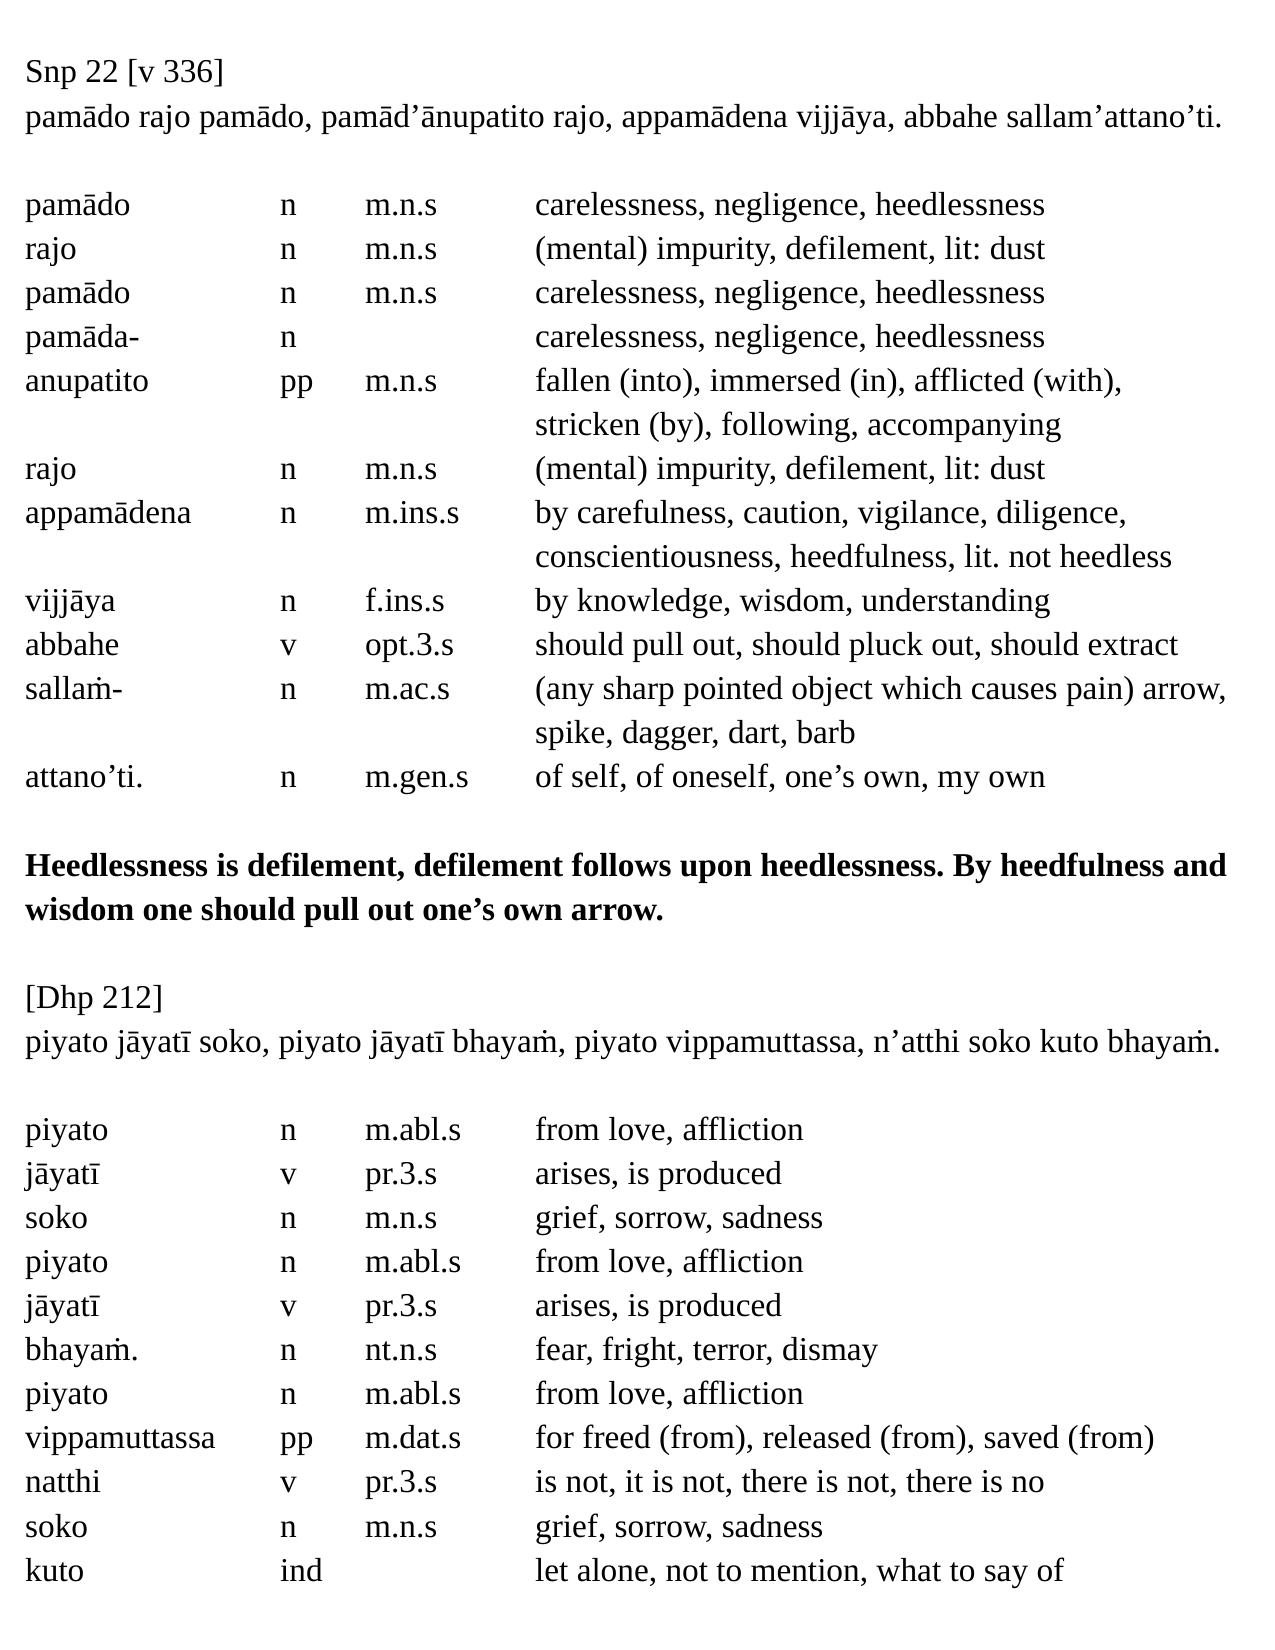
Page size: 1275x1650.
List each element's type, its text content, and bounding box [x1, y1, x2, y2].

text natthi v pr.3.s is not, it is not, there is not, there is no [25, 1462, 1253, 1500]
text vijjāya n f.ins.s by knowledge, wisdom, understanding [25, 581, 1253, 619]
text bhayaṁ. n nt.n.s fear, fright, terror, dismay piyato n m.abl.s from love, affliction [25, 1329, 1253, 1412]
text Heedlessness is defilement, defilement follows upon heedlessness. By heedfulness and wisdom one should pull out one’s own arrow. [25, 845, 1253, 927]
text rajo n m.n.s (mental) impurity, defilement, lit: dust [25, 228, 1253, 266]
text pamādo n m.n.s carelessness, negligence, heedlessness [25, 272, 1253, 310]
text piyato n m.abl.s from love, affliction [25, 1241, 1253, 1280]
text jāyatī v pr.3.s arises, is produced [25, 1153, 1253, 1192]
text piyato n m.abl.s from love, affliction [25, 1109, 1253, 1148]
text pamādo rajo pamādo, pamād’ānupatito rajo, appamādena vijjāya, abbahe sallam’attano’ti. [25, 96, 1253, 134]
text kuto ind let alone, not to mention, what to say of [25, 1550, 1253, 1588]
text rajo n m.n.s (mental) impurity, defilement, lit: dust appamādena n m.ins.s by carefulness, caution, vigilance, diligence, conscientiousness, heedfulness, lit. not heedless [25, 448, 1253, 575]
text soko n m.n.s grief, sorrow, sadness [25, 1506, 1253, 1544]
text Snp 22 [v 336] [25, 52, 1253, 90]
text pamādo n m.n.s carelessness, negligence, heedlessness [25, 184, 1253, 222]
text attano’ti. n m.gen.s of self, of oneself, one’s own, my own [25, 757, 1253, 795]
text soko n m.n.s grief, sorrow, sadness [25, 1197, 1253, 1236]
text pamāda- n carelessness, negligence, heedlessness [25, 316, 1253, 354]
text piyato jāyatī soko, piyato jāyatī bhayaṁ, piyato vippamuttassa, n’atthi soko kuto bhayaṁ. [25, 1021, 1253, 1059]
text abbahe v opt.3.s should pull out, should pluck out, should extract [25, 624, 1253, 663]
text jāyatī v pr.3.s arises, is produced [25, 1286, 1253, 1324]
text anupatito pp m.n.s fallen (into), immersed (in), afflicted (with), stricken (by), following, accompanying [25, 360, 1253, 443]
text [Dhp 212] [25, 977, 1253, 1015]
text vippamuttassa pp m.dat.s for freed (from), released (from), saved (from) [25, 1418, 1253, 1456]
text sallaṁ- n m.ac.s (any sharp pointed object which causes pain) arrow, spike, dagger, dart, barb [25, 669, 1253, 751]
